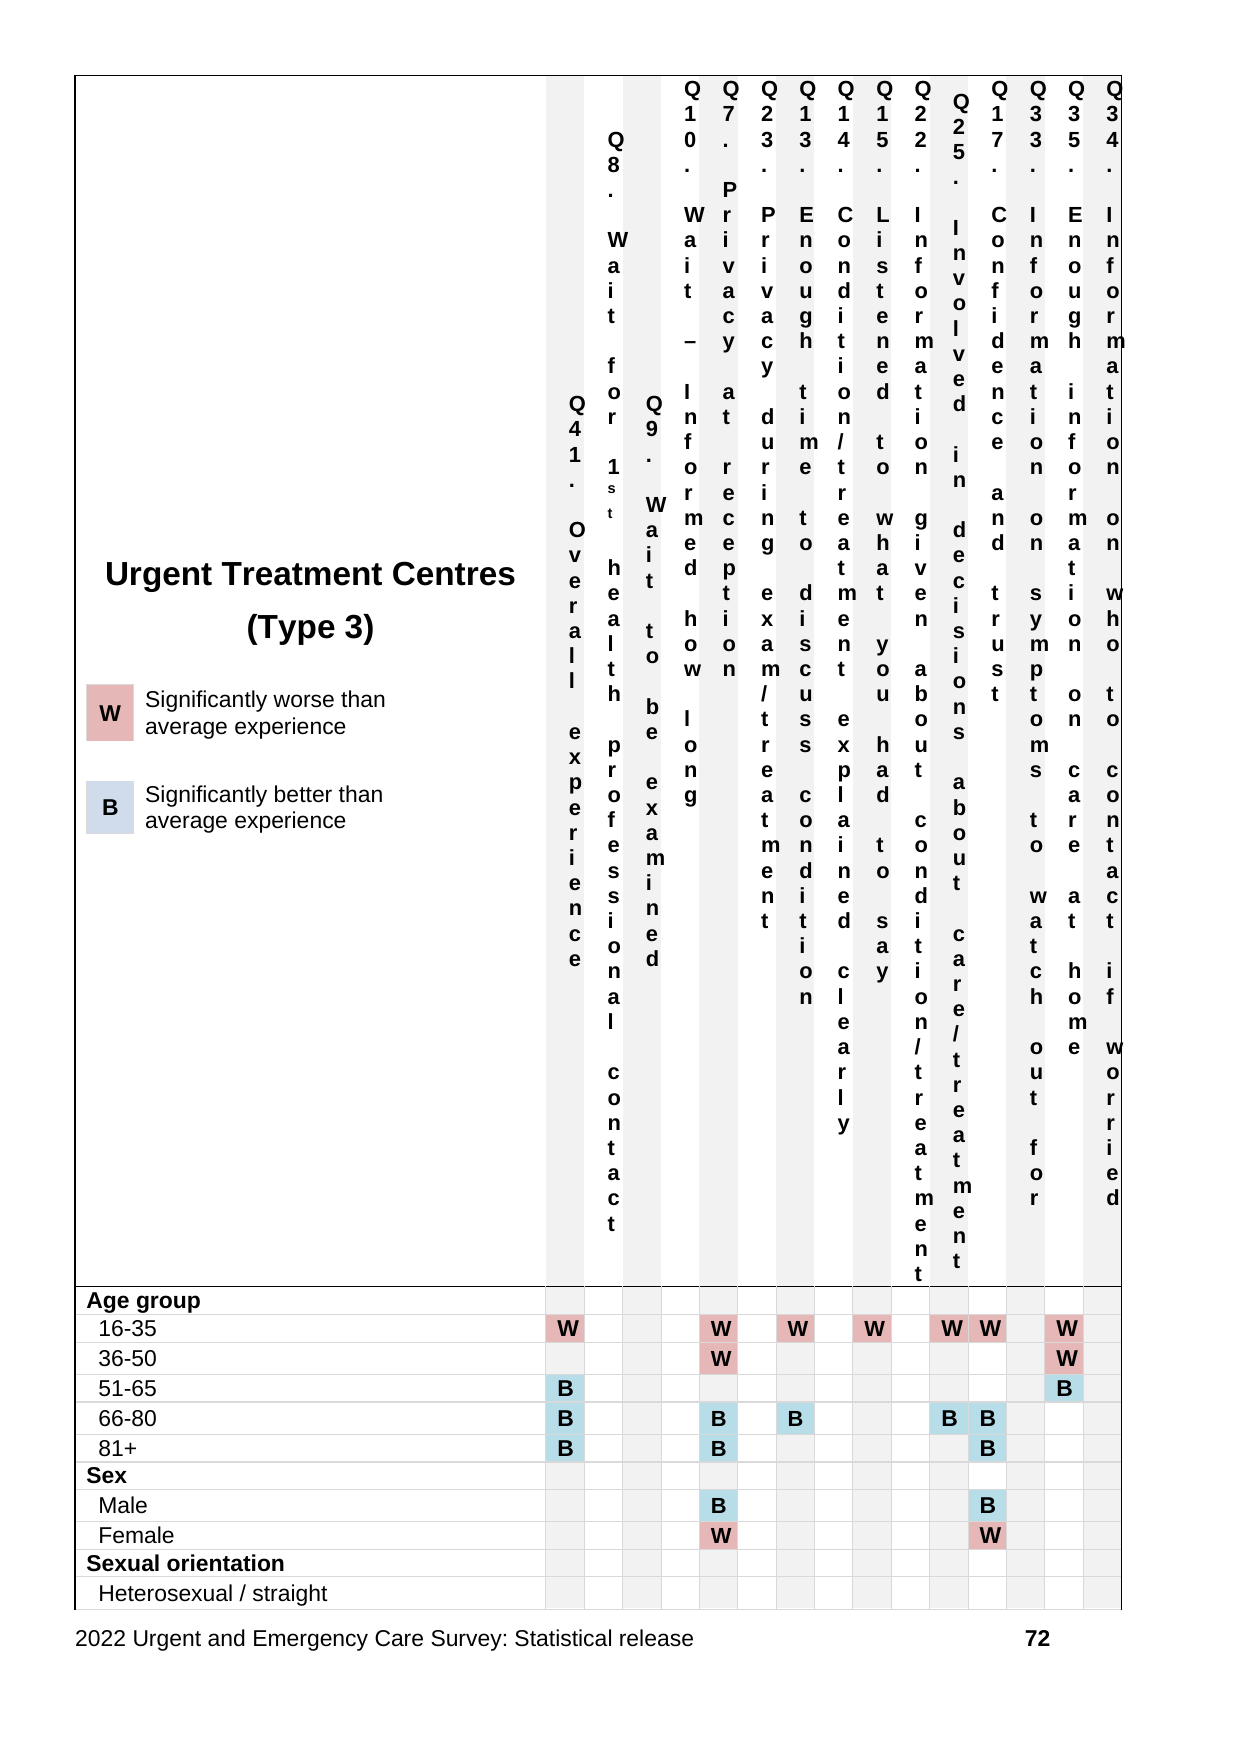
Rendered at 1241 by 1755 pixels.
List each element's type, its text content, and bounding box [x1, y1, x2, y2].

table_cell [623, 1375, 661, 1401]
table_cell Sex [76, 1463, 545, 1489]
table_cell B [700, 1403, 737, 1434]
table_cell [969, 1577, 1006, 1608]
table_cell [1007, 1315, 1044, 1342]
table_cell [969, 1287, 1006, 1314]
table_cell [1007, 1375, 1044, 1401]
table_cell B [700, 1435, 737, 1461]
table_cell W [700, 1315, 737, 1342]
table_header Q25. Involved in decisions about care/treatment [930, 76, 968, 1286]
table_cell [662, 1522, 699, 1549]
table_cell [853, 1463, 891, 1489]
table_header Q13. Enough time to discuss condition [776, 76, 814, 1286]
table_cell [930, 1463, 968, 1489]
table_cell [738, 1550, 776, 1576]
table_cell [777, 1550, 814, 1576]
table_header Q7. Privacy at reception [699, 76, 738, 1286]
table_cell B [1045, 1375, 1083, 1401]
table_cell [86, 741, 454, 781]
table_cell [1084, 1343, 1121, 1374]
table_cell [815, 1343, 852, 1374]
table_cell [738, 1490, 776, 1521]
table_cell [662, 1435, 699, 1461]
table_cell [930, 1343, 968, 1374]
table_cell [623, 1463, 661, 1489]
table_cell [700, 1550, 737, 1576]
table_header Q41. Overall experience [546, 76, 584, 1286]
table_cell Age group [76, 1287, 545, 1314]
table_header Urgent Treatment Centres (Type 3) [76, 76, 546, 1286]
table_cell [623, 1522, 661, 1549]
table_header Q35. Enough information on care at home [1045, 76, 1083, 1286]
table_cell [777, 1435, 814, 1461]
table_cell [969, 1550, 1006, 1576]
table_cell [853, 1435, 891, 1461]
table_cell [930, 1435, 968, 1461]
table_cell W [1045, 1315, 1083, 1342]
table_cell [738, 1435, 776, 1461]
table_cell W [777, 1315, 814, 1342]
table_cell 16-35 [76, 1315, 545, 1342]
table_cell [853, 1550, 891, 1576]
table_cell [623, 1315, 661, 1342]
table_header Significantly worse than average experience [134, 684, 454, 741]
table_cell [1045, 1522, 1083, 1549]
table_cell [815, 1315, 852, 1342]
table_cell [815, 1463, 852, 1489]
table_cell [546, 1463, 584, 1489]
table_cell 51-65 [76, 1375, 545, 1401]
table_cell [585, 1403, 622, 1434]
table_cell [1084, 1550, 1121, 1576]
table_cell [853, 1343, 891, 1374]
table_cell [777, 1375, 814, 1401]
table_cell B [969, 1435, 1006, 1461]
table_cell [738, 1522, 776, 1549]
table_cell [662, 1287, 699, 1314]
table_cell [853, 1490, 891, 1521]
table_cell B [546, 1435, 584, 1461]
table_cell [1084, 1522, 1121, 1549]
table_cell [585, 1522, 622, 1549]
table_cell Heterosexual / straight [76, 1577, 545, 1608]
table_cell B [700, 1490, 737, 1521]
table_cell [738, 1343, 776, 1374]
table_cell [815, 1375, 852, 1401]
table_cell [1084, 1577, 1121, 1608]
table_cell Female [76, 1522, 545, 1549]
table_cell [738, 1403, 776, 1434]
table_header Q8. Wait for 1st health professional contact [584, 76, 622, 1286]
table_cell [623, 1577, 661, 1608]
table_cell [546, 1550, 584, 1576]
table_cell [1045, 1490, 1083, 1521]
table_cell [546, 1287, 584, 1314]
table_cell [892, 1435, 929, 1461]
table_cell [1045, 1577, 1083, 1608]
table_cell [662, 1343, 699, 1374]
table_cell [1045, 1435, 1083, 1461]
table_cell [930, 1287, 968, 1314]
table_cell [930, 1375, 968, 1401]
table_cell [815, 1287, 852, 1314]
table_cell Sexual orientation [76, 1550, 545, 1576]
table_cell [892, 1463, 929, 1489]
table_cell [623, 1550, 661, 1576]
table_cell [815, 1435, 852, 1461]
table_cell B [969, 1490, 1006, 1521]
table_cell [700, 1577, 737, 1608]
table_cell [777, 1522, 814, 1549]
table_cell [738, 1287, 776, 1314]
table_cell [815, 1577, 852, 1608]
table_cell [585, 1463, 622, 1489]
table_cell B [969, 1403, 1006, 1434]
table_header Q17. Confidence and trust [968, 76, 1006, 1286]
table_header Q33. Information on symptoms to watch out for [1006, 76, 1045, 1286]
table_cell [623, 1403, 661, 1434]
table_cell [585, 1315, 622, 1342]
table_header Q22. Information given about condition/treatment [891, 76, 930, 1286]
table_cell [853, 1577, 891, 1608]
table_cell [700, 1463, 737, 1489]
table_cell [662, 1550, 699, 1576]
table_cell B [546, 1375, 584, 1401]
table_cell [1045, 1550, 1083, 1576]
table_cell [1084, 1315, 1121, 1342]
table_cell [700, 1287, 737, 1314]
table_cell [892, 1403, 929, 1434]
table_cell [969, 1463, 1006, 1489]
table_cell [1084, 1435, 1121, 1461]
table_cell [853, 1375, 891, 1401]
table_cell [585, 1577, 622, 1608]
table_cell [662, 1315, 699, 1342]
table_cell [662, 1463, 699, 1489]
table_cell [777, 1490, 814, 1521]
table_header W [87, 685, 133, 741]
table_cell [892, 1315, 929, 1342]
table_cell [662, 1577, 699, 1608]
table_cell W [700, 1522, 737, 1549]
table_cell [853, 1287, 891, 1314]
table_cell [930, 1490, 968, 1521]
table_cell 81+ [76, 1435, 545, 1461]
table_cell [1084, 1463, 1121, 1489]
table_cell [1007, 1287, 1044, 1314]
table_cell [777, 1577, 814, 1608]
table_cell [892, 1343, 929, 1374]
table_cell [815, 1550, 852, 1576]
table_cell [738, 1315, 776, 1342]
table_cell W [546, 1315, 584, 1342]
table_cell 36-50 [76, 1343, 545, 1374]
table_cell [930, 1577, 968, 1608]
table_header Q9. Wait to be examined [623, 76, 661, 1286]
table_header Q10. Wait – Informed how long [661, 76, 699, 1286]
table_cell [892, 1550, 929, 1576]
table_cell [1084, 1403, 1121, 1434]
table_cell [1007, 1577, 1044, 1608]
table_cell [1007, 1435, 1044, 1461]
table_cell [662, 1403, 699, 1434]
table_cell [892, 1522, 929, 1549]
table_cell W [700, 1343, 737, 1374]
table_cell W [853, 1315, 891, 1342]
table_cell [930, 1522, 968, 1549]
table_cell [930, 1550, 968, 1576]
table_cell [777, 1343, 814, 1374]
table_cell [623, 1490, 661, 1521]
table_cell [546, 1343, 584, 1374]
table_header Q15. Listened to what you had to say [853, 76, 891, 1286]
table_cell [1007, 1550, 1044, 1576]
table_cell [1084, 1287, 1121, 1314]
table_cell [738, 1577, 776, 1608]
table_cell [623, 1435, 661, 1461]
table_cell [738, 1463, 776, 1489]
table_cell W [1045, 1343, 1083, 1374]
table_cell [853, 1403, 891, 1434]
table_cell [1007, 1343, 1044, 1374]
table_cell [1007, 1403, 1044, 1434]
table_cell [662, 1375, 699, 1401]
table_cell [662, 1490, 699, 1521]
table_cell [892, 1577, 929, 1608]
table_cell [815, 1490, 852, 1521]
table_cell [853, 1522, 891, 1549]
table_cell B [546, 1403, 584, 1434]
table_cell 66-80 [76, 1403, 545, 1434]
table_cell [1007, 1463, 1044, 1489]
table_cell [1045, 1403, 1083, 1434]
table_cell [892, 1490, 929, 1521]
table_cell [1007, 1522, 1044, 1549]
table_cell W [930, 1315, 968, 1342]
table_cell [585, 1435, 622, 1461]
table_cell [777, 1463, 814, 1489]
table_header Q23. Privacy during exam/treatment [738, 76, 776, 1286]
table_cell [1007, 1490, 1044, 1521]
table_cell [969, 1343, 1006, 1374]
table_cell [892, 1287, 929, 1314]
table_cell [815, 1522, 852, 1549]
table_cell [969, 1375, 1006, 1401]
table_cell [777, 1287, 814, 1314]
table_cell B [777, 1403, 814, 1434]
table_cell [546, 1490, 584, 1521]
table_cell [1045, 1287, 1083, 1314]
table_cell [546, 1577, 584, 1608]
table_cell B [930, 1403, 968, 1434]
table_cell [623, 1287, 661, 1314]
table_cell [1084, 1375, 1121, 1401]
table_cell [738, 1375, 776, 1401]
table_header Q14. Condition/treatment explained clearly [815, 76, 853, 1286]
table_cell B [87, 781, 134, 833]
table_cell [815, 1403, 852, 1434]
table_cell [585, 1375, 622, 1401]
table_cell [623, 1343, 661, 1374]
table_cell Significantly better than average experience [134, 781, 454, 833]
table_cell [1045, 1463, 1083, 1489]
table_cell [546, 1522, 584, 1549]
table_header Q34. Information on who to contact if worried [1083, 76, 1121, 1286]
table_cell [585, 1490, 622, 1521]
table_cell [585, 1550, 622, 1576]
table_cell W [969, 1522, 1006, 1549]
table_cell W [969, 1315, 1006, 1342]
table_cell [892, 1375, 929, 1401]
table_cell Male [76, 1490, 545, 1521]
table_cell [585, 1287, 622, 1314]
table_cell [585, 1343, 622, 1374]
table_cell [700, 1375, 737, 1401]
table_cell [1084, 1490, 1121, 1521]
